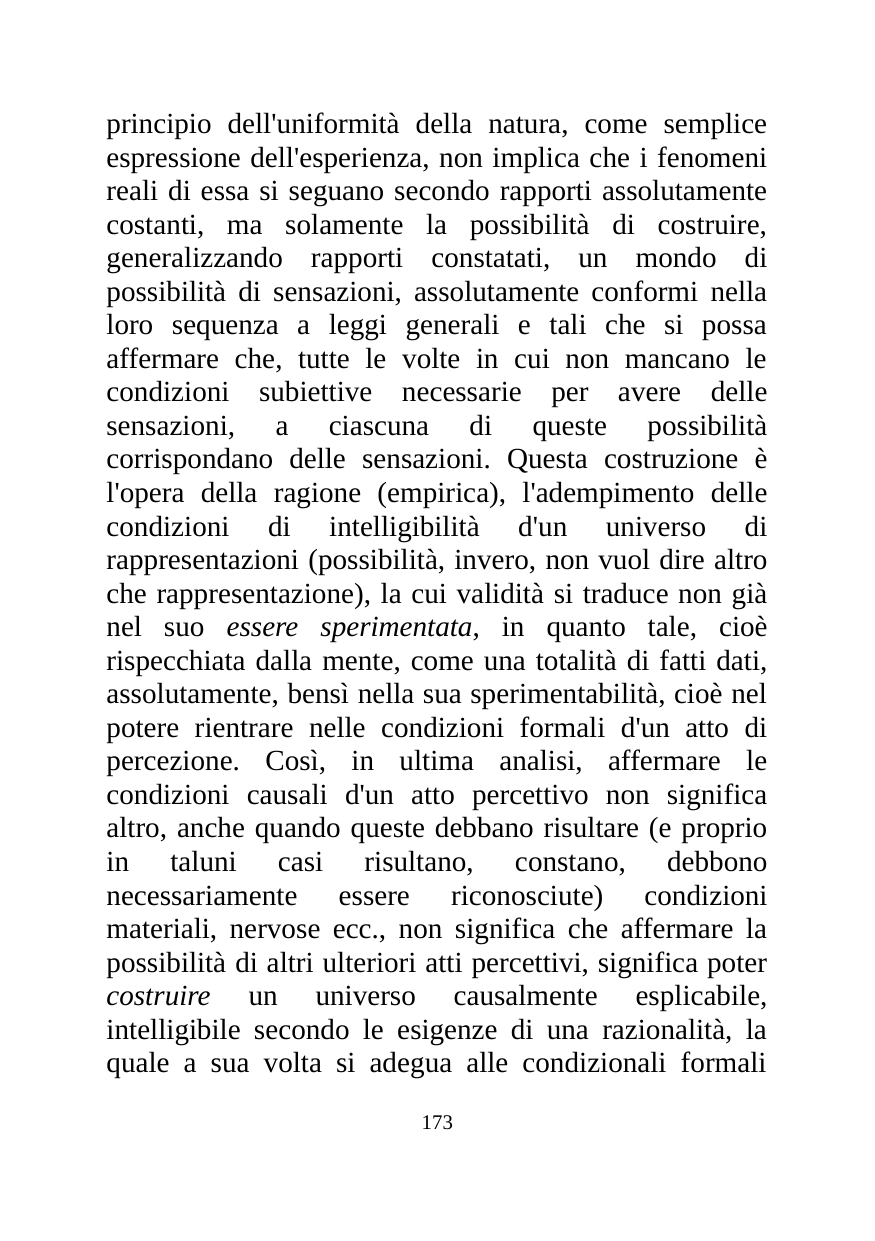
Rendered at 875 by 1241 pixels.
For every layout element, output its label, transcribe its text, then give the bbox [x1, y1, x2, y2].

text principio dell'uniformità della natura, come semplice espressione dell'esperienza, non implica che i fenomeni reali di essa si seguano secondo rapporti assolutamente costanti, ma solamente la possibilità di costruire, generalizzando rapporti constatati, un mondo di possibilità di sensazioni, assolutamente conformi nella loro sequenza a leggi generali e tali che si possa affermare che, tutte le volte in cui non mancano le condizioni subiettive necessarie per avere delle sensazioni, a ciascuna di queste possibilità corrispondano delle sensazioni. Questa costruzione è l'opera della ragione (empirica), l'adempimento delle condizioni di intelligibilità d'un universo di rappresentazioni (possibilità, invero, non vuol dire altro che rappresentazione), la cui validità si traduce non già nel suo essere sperimentata, in quanto tale, cioè rispecchiata dalla mente, come una totalità di fatti dati, assolutamente, bensì nella sua sperimentabilità, cioè nel potere rientrare nelle condizioni formali d'un atto di percezione. Così, in ultima analisi, affermare le condizioni causali d'un atto percettivo non significa altro, anche quando queste debbano risultare (e proprio in taluni casi risultano, constano, debbono necessariamente essere riconosciute) condizioni materiali, nervose ecc., non significa che affermare la possibilità di altri ulteriori atti percettivi, significa poter costruire un universo causalmente esplicabile, intelligibile secondo le esigenze di una razionalità, la quale a sua volta si adegua alle condizionali formali [106, 106, 768, 1079]
